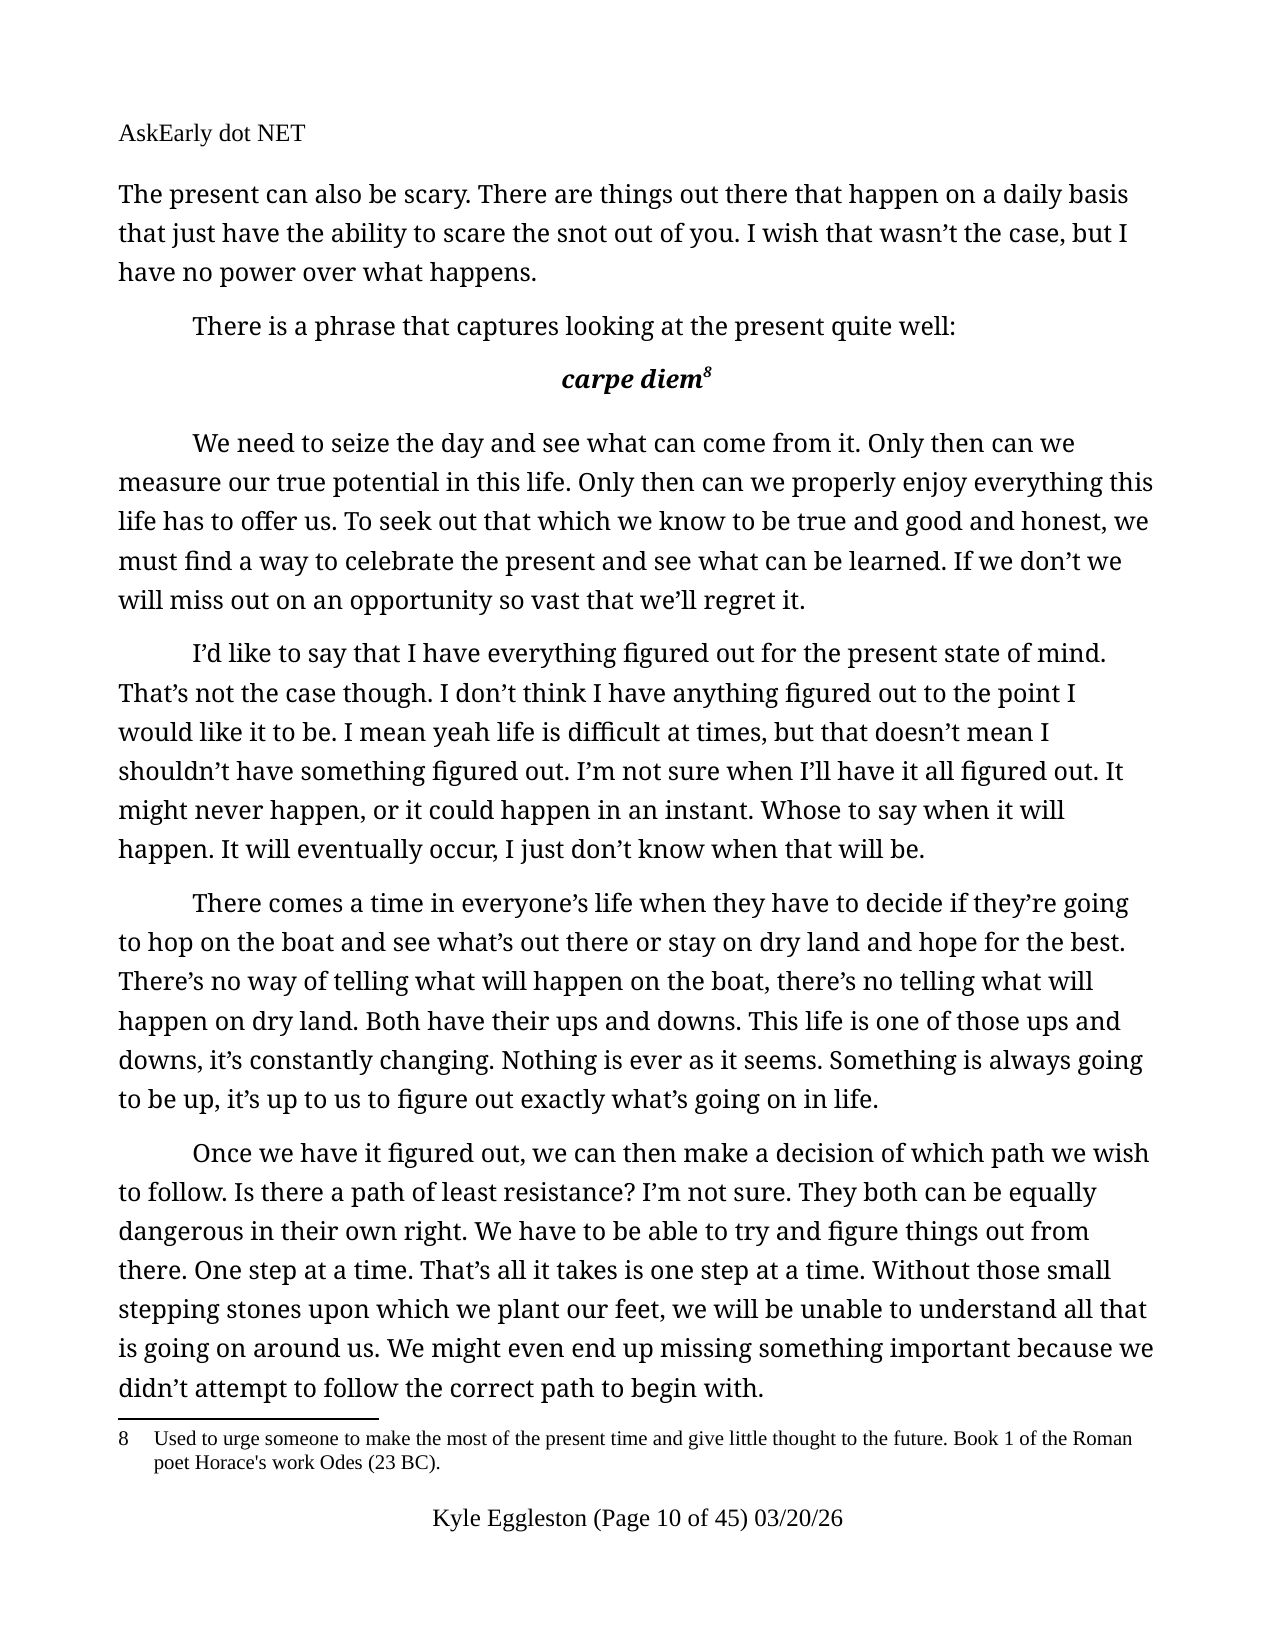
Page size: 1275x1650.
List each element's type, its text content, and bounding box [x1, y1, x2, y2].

text Once we have it figured out, we can then make a decision of which path we wish to follow. Is there a path of least resistance? I’m not sure. They both can be equally dangerous in their own right. We have to be able to try and figure things out from there. One step at a time. That’s all it takes is one step at a time. Without those small stepping stones upon which we plant our feet, we will be unable to understand all that is going on around us. We might even end up missing something important because we didn’t attempt to follow the correct path to begin with. [118, 1135, 1157, 1404]
text We need to seize the day and see what can come from it. Only then can we measure our true potential in this life. Only then can we properly enjoy everything this life has to offer us. To seek out that which we know to be true and good and honest, we must find a way to celebrate the present and see what can be learned. If we don’t we will miss out on an opportunity so vast that we’ll regret it. [118, 426, 1157, 616]
text There comes a time in everyone’s life when they have to decide if they’re going to hop on the boat and see what’s out there or stay on dry land and hope for the best. There’s no way of telling what will happen on the boat, there’s no telling what will happen on dry land. Both have their ups and downs. This life is one of those ups and downs, it’s constantly changing. Nothing is ever as it seems. Something is always going to be up, it’s up to us to figure out exactly what’s going on in life. [118, 886, 1157, 1116]
text Used to urge someone to make the most of the present time and give little thought to the future. Book 1 of the Roman poet Horace's work Odes (23 BC). [118, 1426, 1157, 1474]
text There is a phrase that captures looking at the present quite well: [118, 308, 1157, 342]
text The present can also be scary. There are things out there that happen on a daily basis that just have the ability to scare the snot out of you. I wish that wasn’t the case, but I have no power over what happens. [118, 176, 1157, 289]
text carpe diem [177, 362, 1098, 396]
text I’d like to say that I have everything figured out for the present state of mind. That’s not the case though. I don’t think I have anything figured out to the point I would like it to be. I mean yeah life is difficult at times, but that doesn’t mean I shouldn’t have something figured out. I’m not sure when I’ll have it all figured out. It might never happen, or it could happen in an instant. Whose to say when it will happen. It will eventually occur, I just don’t know when that will be. [118, 636, 1157, 866]
